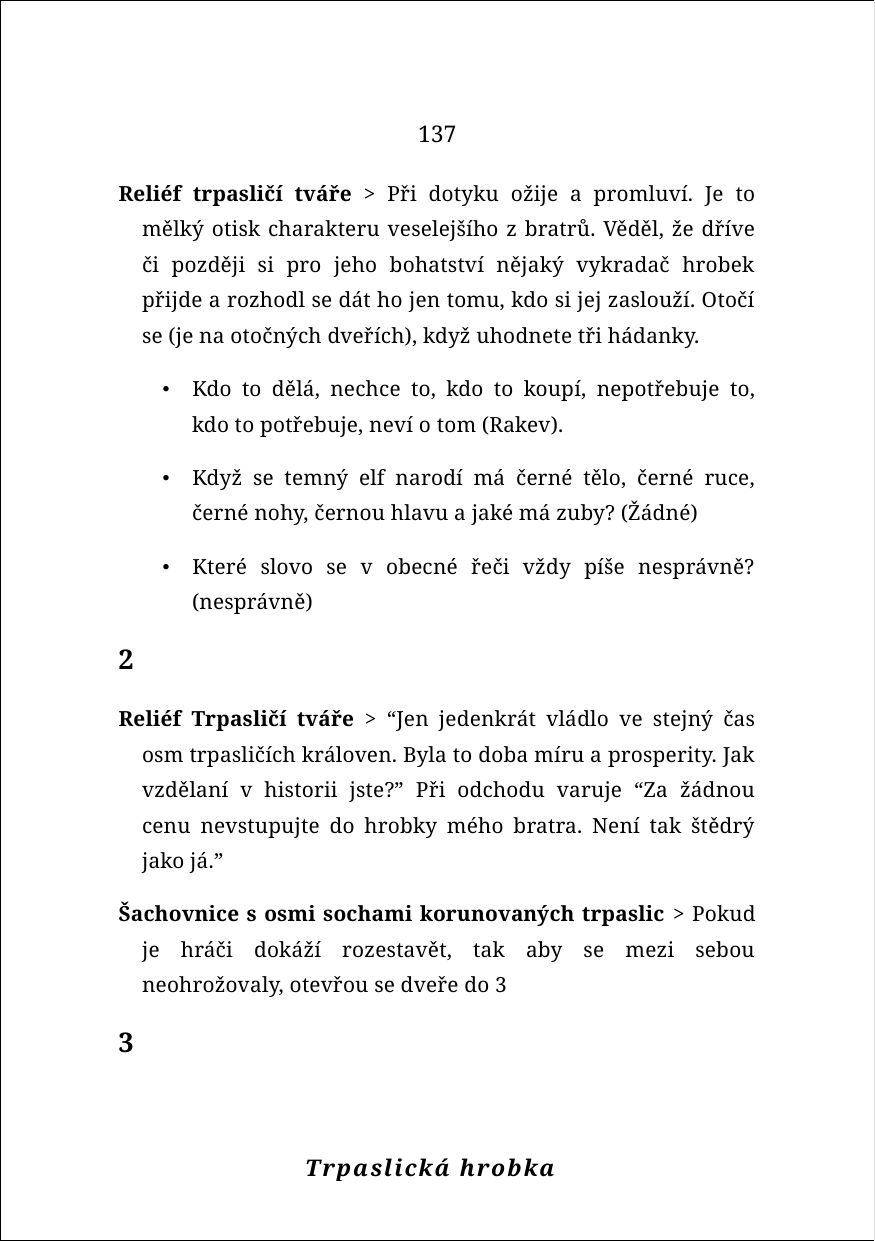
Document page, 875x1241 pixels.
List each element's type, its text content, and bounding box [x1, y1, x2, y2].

list Když se temný elf narodí má černé tělo, černé ruce, černé nohy, černou hlavu a jaké má zuby? (Žádné) [162, 463, 756, 527]
text 2 [118, 641, 756, 677]
list Kdo to dělá, nechce to, kdo to koupí, nepotřebuje to, kdo to potřebuje, neví o tom (Rakev). [162, 374, 756, 438]
list Které slovo se v obecné řeči vždy píše nesprávně? (nesprávně) [162, 552, 756, 616]
text Reliéf trpasličí tváře > Při dotyku ožije a promluví. Je to mělký otisk charakteru veselejšího z bratrů. Věděl, že dříve či později si pro jeho bohatství nějaký vykradač hrobek přijde a rozhodl se dát ho jen tomu, kdo si jej zaslouží. Otočí se (je na otočných dveřích), když uhodnete tři hádanky. [118, 179, 756, 349]
text Šachovnice s osmi sochami korunovaných trpaslic > Pokud je hráči dokáží rozestavět, tak aby se mezi sebou neohrožovaly, otevřou se dveře do 3 [118, 899, 756, 999]
text Reliéf Trpasličí tváře > “Jen jedenkrát vládlo ve stejný čas osm trpasličích královen. Byla to doba míru a prosperity. Jak vzdělaní v historii jste?” Při odchodu varuje “Za žádnou cenu nevstupujte do hrobky mého bratra. Není tak štědrý jako já.” [118, 704, 756, 875]
text 3 [118, 1024, 756, 1061]
